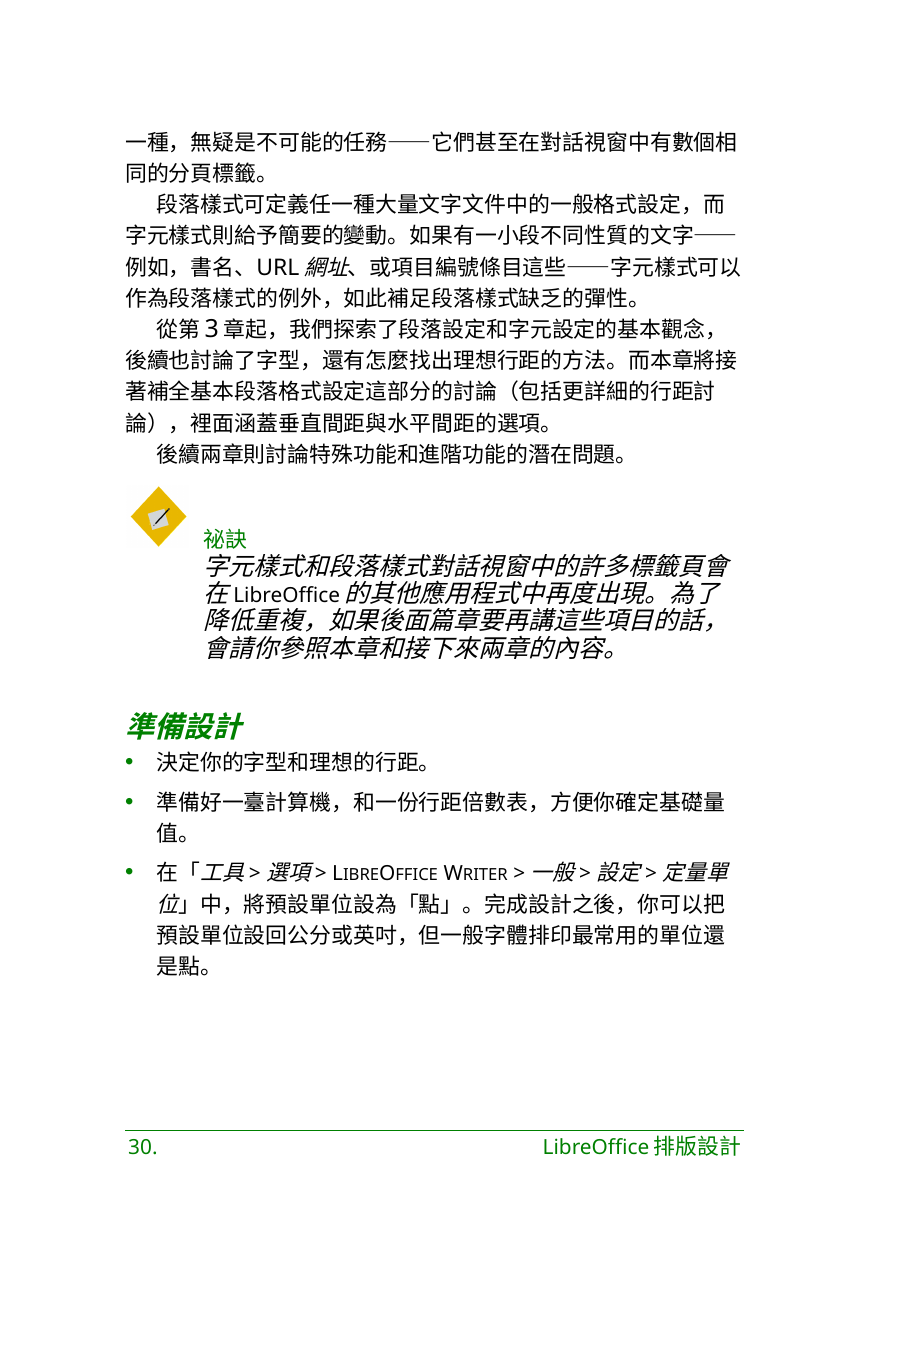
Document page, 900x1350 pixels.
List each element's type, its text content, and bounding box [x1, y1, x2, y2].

list 在「工具 > 選項 > LibreOffice Writer > 一般 > 設定 > 定量單位」中，將預設單位設為「點」。完成設計之後，你可以把預設單位設回公分或英吋，但一般字體排印最常用的單位還是點。 [125, 856, 744, 981]
list 決定你的字型和理想的行距。 [125, 745, 744, 777]
text 一種，無疑是不可能的任務——它們甚至在對話視窗中有數個相同的分頁標籤。 [125, 125, 744, 187]
picture [126, 485, 189, 548]
text 段落樣式可定義任一種大量文字文件中的一般格式設定，而字元樣式則給予簡要的變動。如果有一小段不同性質的文字——例如，書名、URL網址、或項目編號條目這些——字元樣式可以作為段落樣式的例外，如此補足段落樣式缺乏的彈性。 [125, 187, 744, 312]
text 字元樣式和段落樣式對話視窗中的許多標籤頁會在LibreOffice的其他應用程式中再度出現。為了降低重複，如果後面篇章要再講這些項目的話，會請你參照本章和接下來兩章的內容。 [203, 554, 744, 662]
text 後續兩章則討論特殊功能和進階功能的潛在問題。 [125, 437, 744, 469]
subtitle 準備設計 [125, 703, 744, 745]
list 祕訣 [125, 484, 744, 554]
text 從第3章起，我們探索了段落設定和字元設定的基本觀念，後續也討論了字型，還有怎麼找出理想行距的方法。而本章將接著補全基本段落格式設定這部分的討論（包括更詳細的行距討論），裡面涵蓋垂直間距與水平間距的選項。 [125, 312, 744, 437]
list 準備好一臺計算機，和一份行距倍數表，方便你確定基礎量值。 [125, 785, 744, 847]
